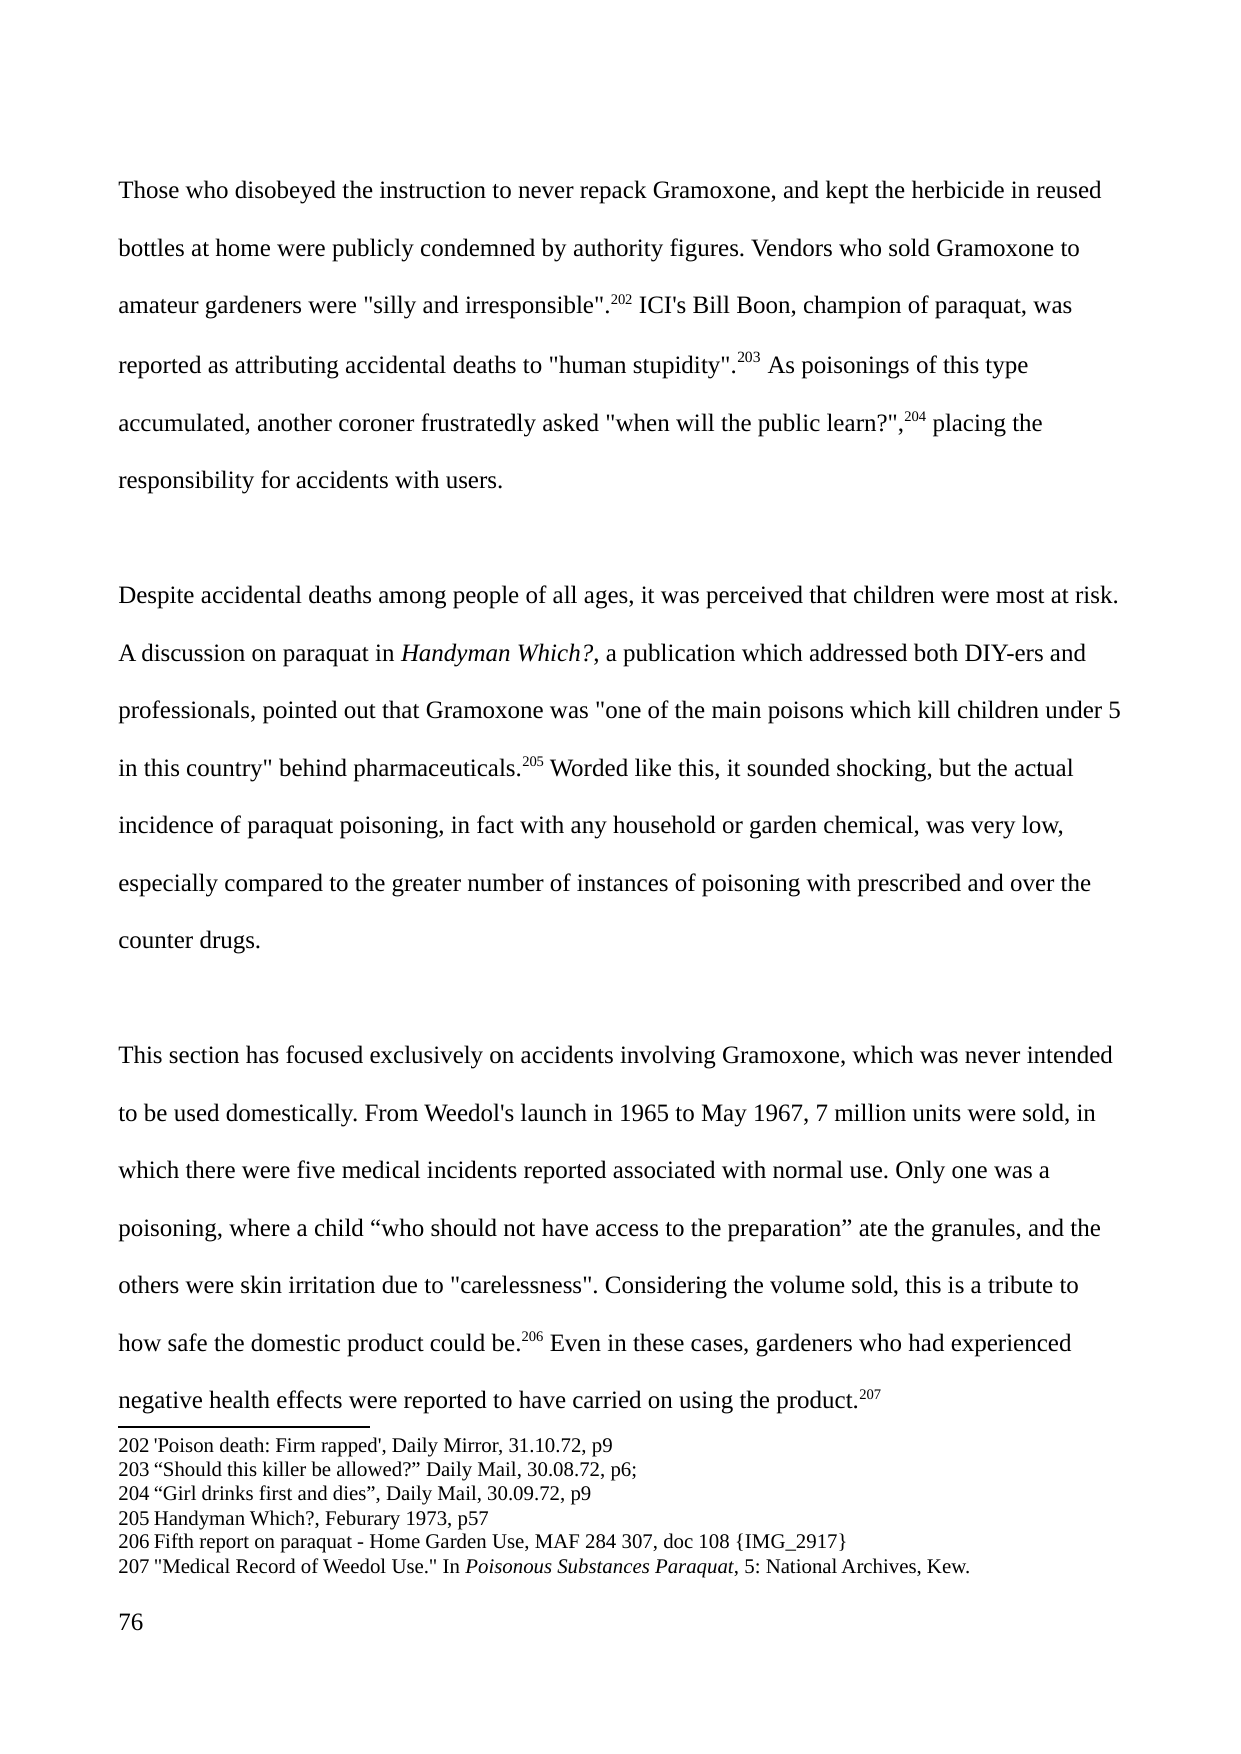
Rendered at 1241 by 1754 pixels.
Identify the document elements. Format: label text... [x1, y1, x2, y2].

text This section has focused exclusively on accidents involving Gramoxone, which was never intended to be used domestically. From Weedol's launch in 1965 to May 1967, 7 million units were sold, in which there were five medical incidents reported associated with normal use. Only one was a poisoning, where a child “who should not have access to the preparation” ate the granules, and the others were skin irritation due to "carelessness". Considering the volume sold, this is a tribute to how safe the domestic product could be. Even in these cases, gardeners who had experienced negative health effects were reported to have carried on using the product. [118, 1041, 1122, 1414]
text “Should this killer be allowed?” Daily Mail, 30.08.72, p6; [118, 1457, 1122, 1481]
text Fifth report on paraquat - Home Garden Use, MAF 284 307, doc 108 {IMG_2917} [118, 1529, 1122, 1553]
text "Medical Record of Weedol Use." In Poisonous Substances Paraquat, 5: National Archives, Kew. [118, 1553, 1122, 1578]
text Those who disobeyed the instruction to never repack Gramoxone, and kept the herbicide in reused bottles at home were publicly condemned by authority figures. Vendors who sold Gramoxone to amateur gardeners were "silly and irresponsible". ICI's Bill Boon, champion of paraquat, was reported as attributing accidental deaths to "human stupidity". As poisonings of this type accumulated, another coroner frustratedly asked "when will the public learn?", placing the responsibility for accidents with users. [118, 176, 1122, 494]
text Handyman Which?, Feburary 1973, p57 [118, 1505, 1122, 1529]
text “Girl drinks first and dies”, Daily Mail, 30.09.72, p9 [118, 1481, 1122, 1505]
text 'Poison death: Firm rapped', Daily Mirror, 31.10.72, p9 [118, 1433, 1122, 1457]
text Despite accidental deaths among people of all ages, it was perceived that children were most at risk. A discussion on paraquat in Handyman Which?, a publication which addressed both DIY-ers and professionals, pointed out that Gramoxone was "one of the main poisons which kill children under 5 in this country" behind pharmaceuticals. Worded like this, it sounded shocking, but the actual incidence of paraquat poisoning, in fact with any household or garden chemical, was very low, especially compared to the greater number of instances of poisoning with prescribed and over the counter drugs. [118, 581, 1122, 954]
